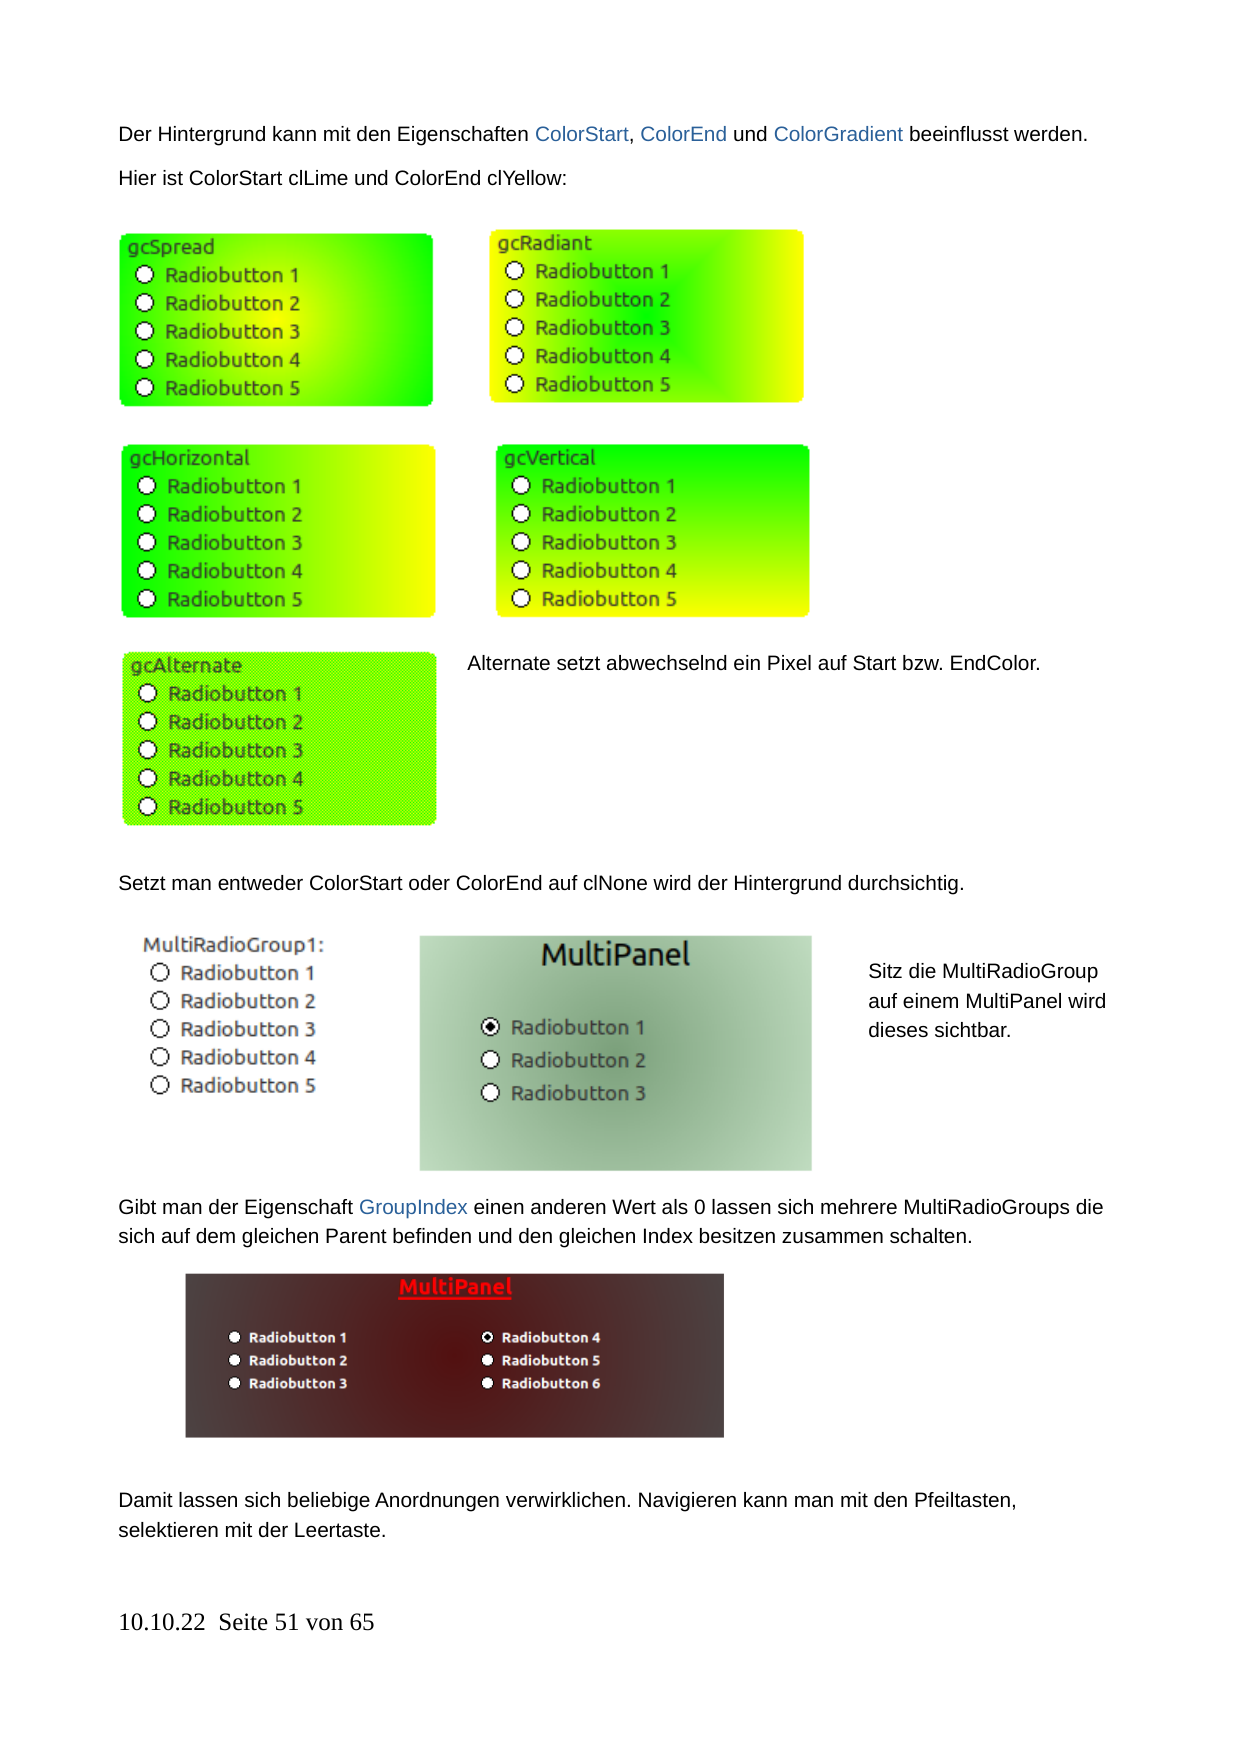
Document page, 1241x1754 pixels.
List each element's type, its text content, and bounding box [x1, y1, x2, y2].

text Hier ist ColorStart clLime und ColorEnd clYellow: [118, 162, 1122, 192]
picture [178, 1265, 736, 1454]
text [358, 955, 406, 1044]
picture [115, 646, 446, 835]
text Der Hintergrund kann mit den Eigenschaften ColorStart, ColorEnd und ColorGradient beeinflusst werden. [118, 118, 1122, 148]
picture [406, 922, 834, 1193]
picture [112, 226, 441, 419]
picture [490, 440, 816, 622]
text Alternate setzt abwechselnd ein Pixel auf Start bzw. EndColor. [446, 647, 1122, 676]
text Setzt man entweder ColorStart oder ColorEnd auf clNone wird der Hintergrund durchsichtig. [118, 867, 1122, 897]
picture [121, 924, 358, 1107]
text Sitz die MultiRadioGroup auf einem MultiPanel wird dieses sichtbar. [834, 955, 1122, 1044]
text Gibt man der Eigenschaft GroupIndex einen anderen Wert als 0 lassen sich mehrere MultiRadioGroups die sich auf dem gleichen Parent befinden und den gleichen Index besitzen zusammen schalten. [118, 1191, 1122, 1249]
picture [486, 222, 814, 409]
picture [114, 437, 442, 624]
text Damit lassen sich beliebige Anordnungen verwirklichen. Navigieren kann man mit den Pfeiltasten, selektieren mit der Leertaste. [118, 1484, 1122, 1543]
